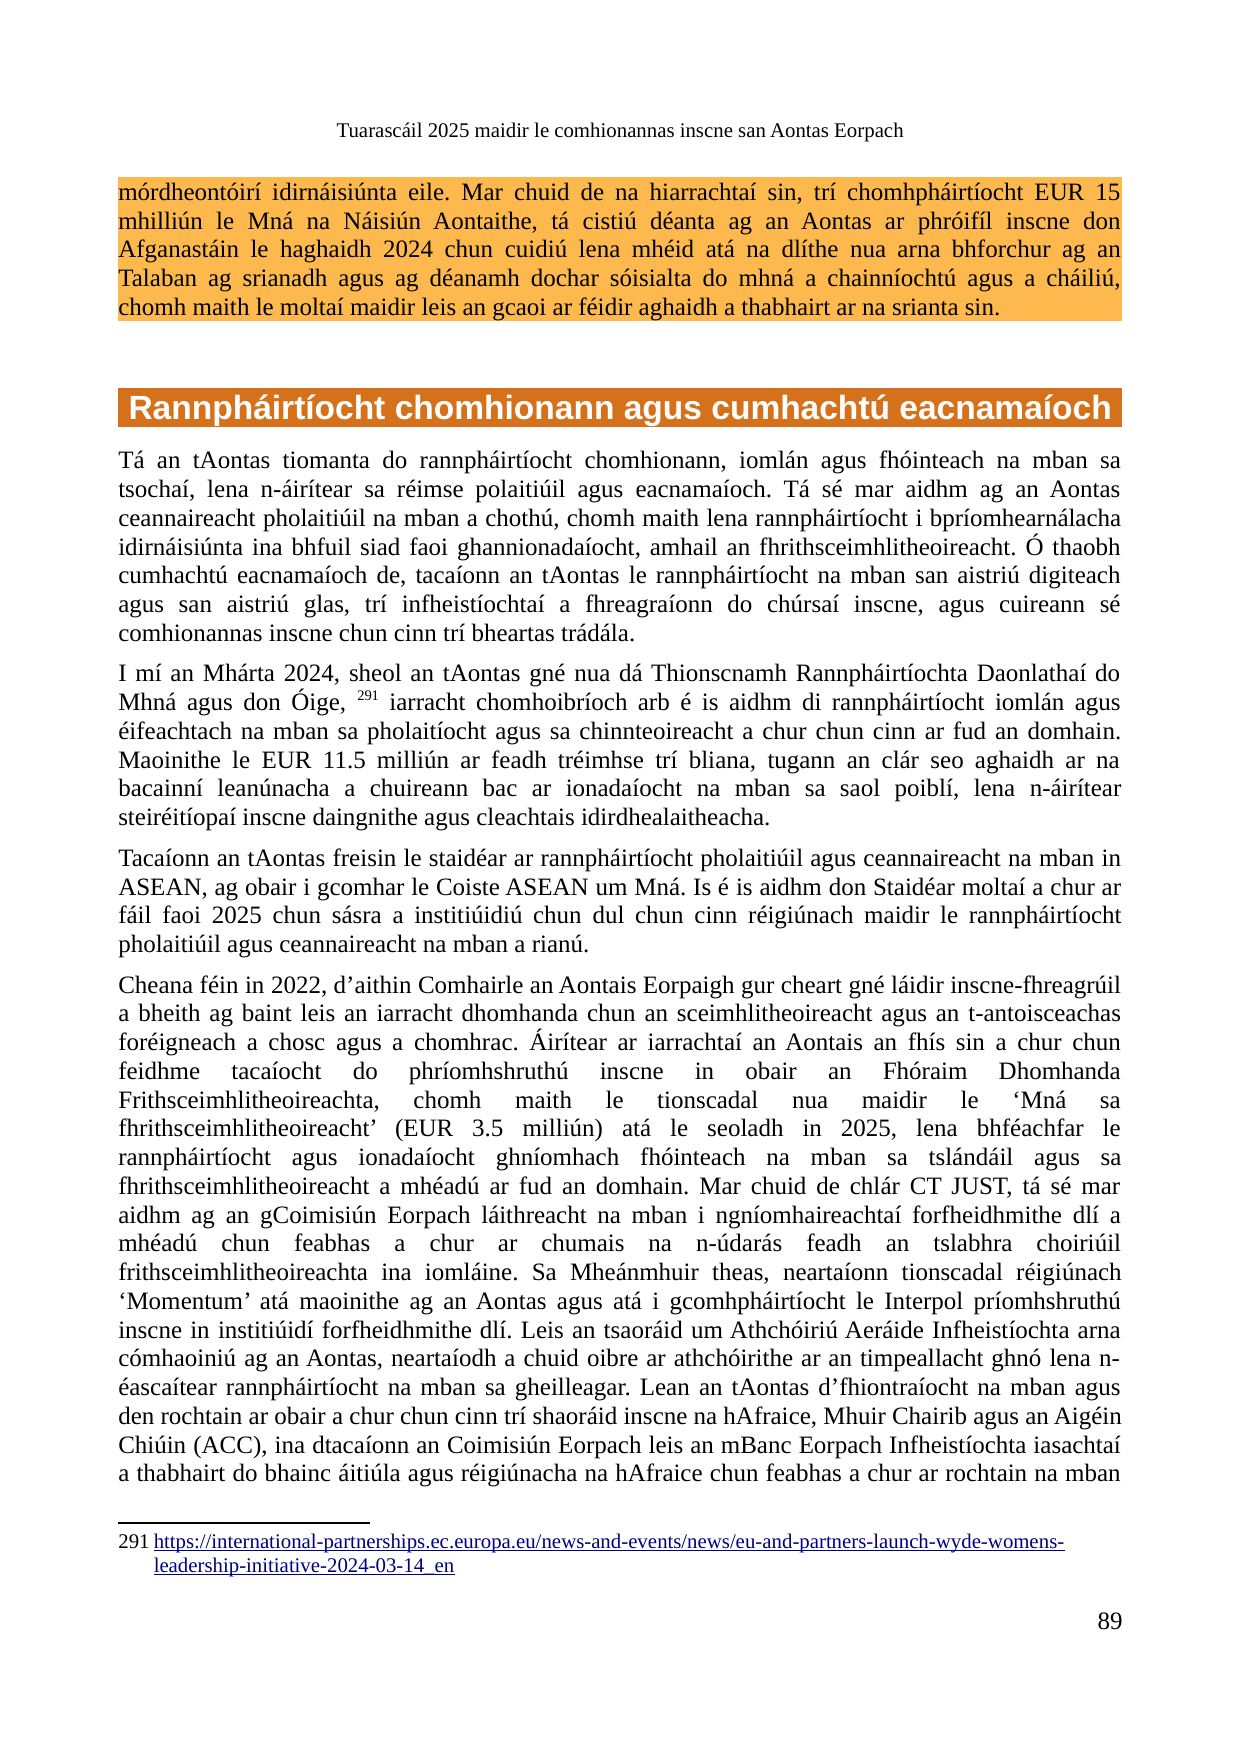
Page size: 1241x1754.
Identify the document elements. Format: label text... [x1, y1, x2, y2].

text I mí an Mhárta 2024, sheol an tAontas gné nua dá Thionscnamh Rannpháirtíochta Daonlathaí do Mhná agus don Óige, iarracht chomhoibríoch arb é is aidhm di rannpháirtíocht iomlán agus éifeachtach na mban sa pholaitíocht agus sa chinnteoireacht a chur chun cinn ar fud an domhain. Maoinithe le EUR 11.5 milliún ar feadh tréimhse trí bliana, tugann an clár seo aghaidh ar na bacainní leanúnacha a chuireann bac ar ionadaíocht na mban sa saol poiblí, lena n-áirítear steiréitíopaí inscne daingnithe agus cleachtais idirdhealaitheacha. [118, 658, 1122, 831]
text Tacaíonn an tAontas freisin le staidéar ar rannpháirtíocht pholaitiúil agus ceannaireacht na mban in ASEAN, ag obair i gcomhar le Coiste ASEAN um Mná. Is é is aidhm don Staidéar moltaí a chur ar fáil faoi 2025 chun sásra a institiúidiú chun dul chun cinn réigiúnach maidir le rannpháirtíocht pholaitiúil agus ceannaireacht na mban a rianú. [118, 843, 1122, 958]
text Tá an tAontas tiomanta do rannpháirtíocht chomhionann, iomlán agus fhóinteach na mban sa tsochaí, lena n-áirítear sa réimse polaitiúil agus eacnamaíoch. Tá sé mar aidhm ag an Aontas ceannaireacht pholaitiúil na mban a chothú, chomh maith lena rannpháirtíocht i bpríomhearnálacha idirnáisiúnta ina bhfuil siad faoi ghannionadaíocht, amhail an fhrithsceimhlitheoireacht. Ó thaobh cumhachtú eacnamaíoch de, tacaíonn an tAontas le rannpháirtíocht na mban san aistriú digiteach agus san aistriú glas, trí infheistíochtaí a fhreagraíonn do chúrsaí inscne, agus cuireann sé comhionannas inscne chun cinn trí bheartas trádála. [118, 445, 1122, 647]
text mórdheontóirí idirnáisiúnta eile. Mar chuid de na hiarrachtaí sin, trí chomhpháirtíocht EUR 15 mhilliún le Mná na Náisiún Aontaithe, tá cistiú déanta ag an Aontas ar phróifíl inscne don Afganastáin le haghaidh 2024 chun cuidiú lena mhéid atá na dlíthe nua arna bhforchur ag an Talaban ag srianadh agus ag déanamh dochar sóisialta do mhná a chainníochtú agus a cháiliú, chomh maith le moltaí maidir leis an gcaoi ar féidir aghaidh a thabhairt ar na srianta sin. [118, 177, 1122, 321]
text https://international-partnerships.ec.europa.eu/news-and-events/news/eu-and-partners-launch-wyde-womens-leadership-initiative-2024-03-14_en [118, 1529, 1122, 1577]
text Cheana féin in 2022, d’aithin Comhairle an Aontais Eorpaigh gur cheart gné láidir inscne-fhreagrúil a bheith ag baint leis an iarracht dhomhanda chun an sceimhlitheoireacht agus an t-antoisceachas foréigneach a chosc agus a chomhrac. Áirítear ar iarrachtaí an Aontais an fhís sin a chur chun feidhme tacaíocht do phríomhshruthú inscne in obair an Fhóraim Dhomhanda Frithsceimhlitheoireachta, chomh maith le tionscadal nua maidir le ‘Mná sa fhrithsceimhlitheoireacht’ (EUR 3.5 milliún) atá le seoladh in 2025, lena bhféachfar le rannpháirtíocht agus ionadaíocht ghníomhach fhóinteach na mban sa tslándáil agus sa fhrithsceimhlitheoireacht a mhéadú ar fud an domhain. Mar chuid de chlár CT JUST, tá sé mar aidhm ag an gCoimisiún Eorpach láithreacht na mban i ngníomhaireachtaí forfheidhmithe dlí a mhéadú chun feabhas a chur ar chumais na n-údarás feadh an tslabhra choiriúil frithsceimhlitheoireachta ina iomláine. Sa Mheánmhuir theas, neartaíonn tionscadal réigiúnach ‘Momentum’ atá maoinithe ag an Aontas agus atá i gcomhpháirtíocht le Interpol príomhshruthú inscne in institiúidí forfheidhmithe dlí. Leis an tsaoráid um Athchóiriú Aeráide Infheistíochta arna cómhaoiniú ag an Aontas, neartaíodh a chuid oibre ar athchóirithe ar an timpeallacht ghnó lena n-éascaítear rannpháirtíocht na mban sa gheilleagar. Lean an tAontas d’fhiontraíocht na mban agus den rochtain ar obair a chur chun cinn trí shaoráid inscne na hAfraice, Mhuir Chairib agus an Aigéin Chiúin (ACC), ina dtacaíonn an Coimisiún Eorpach leis an mBanc Eorpach Infheistíochta iasachtaí a thabhairt do bhainc áitiúla agus réigiúnacha na hAfraice chun feabhas a chur ar rochtain na mban [118, 970, 1122, 1487]
subtitle Rannpháirtíocht chomhionann agus cumhachtú eacnamaíoch [118, 388, 1122, 427]
